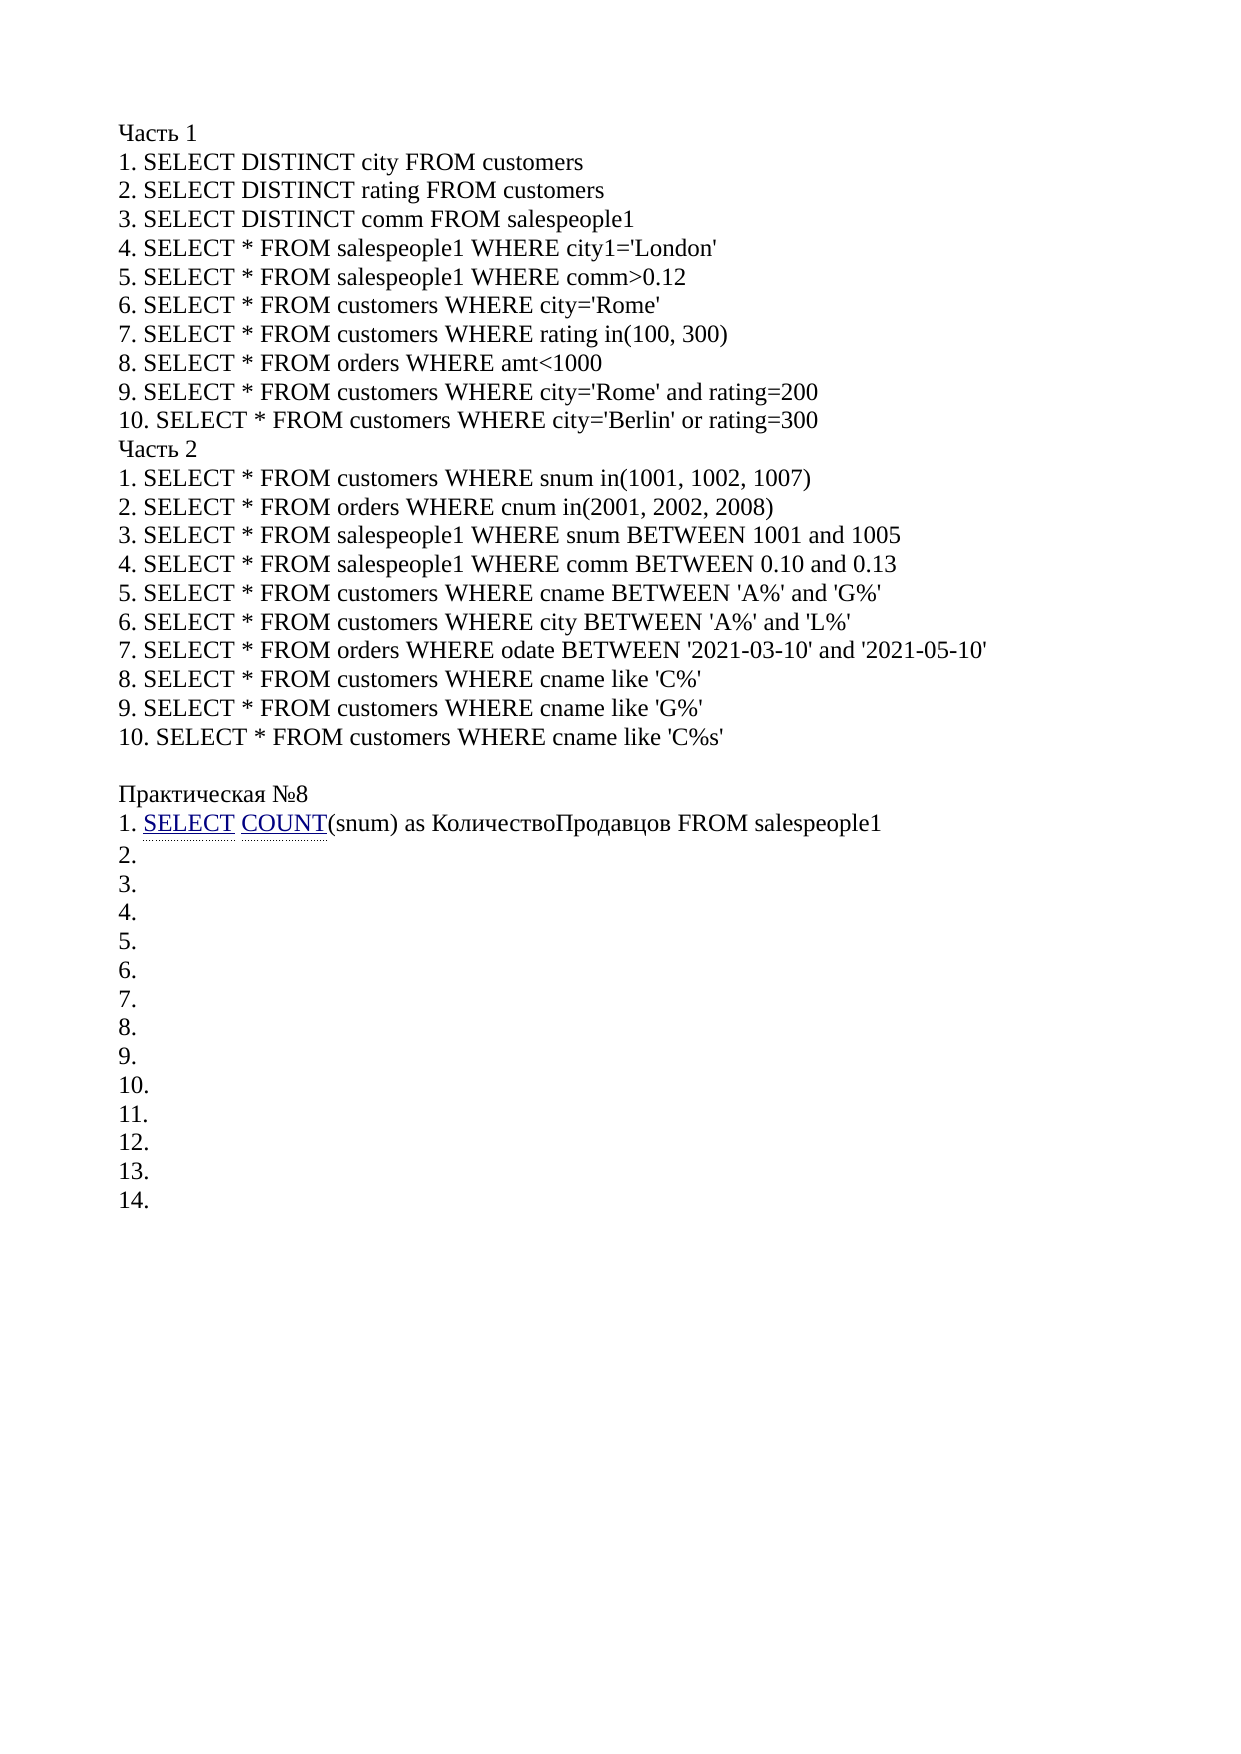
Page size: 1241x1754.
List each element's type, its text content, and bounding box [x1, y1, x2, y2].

text 9. [118, 1041, 1122, 1070]
text 9. SELECT * FROM customers WHERE city='Rome' and rating=200 [118, 377, 1122, 406]
text 2. [118, 840, 1122, 869]
text 6. SELECT * FROM customers WHERE city='Rome' [118, 291, 1122, 319]
text 13. [118, 1156, 1122, 1185]
text 5. SELECT * FROM customers WHERE cname BETWEEN 'A%' and 'G%' [118, 578, 1122, 607]
text Часть 1 [118, 118, 1122, 147]
text 2. SELECT * FROM orders WHERE cnum in(2001, 2002, 2008) [118, 492, 1122, 521]
text 8. SELECT * FROM customers WHERE cname like 'C%' [118, 664, 1122, 693]
text 1. SELECT * FROM customers WHERE snum in(1001, 1002, 1007) [118, 463, 1122, 492]
text 10. SELECT * FROM customers WHERE cname like 'C%s' [118, 722, 1122, 751]
text 7. SELECT * FROM customers WHERE rating in(100, 300) [118, 319, 1122, 348]
text 1. SELECT COUNT(snum) as КоличествоПродавцов FROM salespeople1 [118, 808, 1122, 840]
text 5. [118, 926, 1122, 955]
text 9. SELECT * FROM customers WHERE cname like 'G%' [118, 693, 1122, 722]
text Часть 2 [118, 434, 1122, 463]
text 4. [118, 897, 1122, 926]
text 10. [118, 1070, 1122, 1099]
text 4. SELECT * FROM salespeople1 WHERE city1='London' [118, 233, 1122, 262]
text 4. SELECT * FROM salespeople1 WHERE comm BETWEEN 0.10 and 0.13 [118, 549, 1122, 578]
text 8. [118, 1012, 1122, 1041]
text 14. [118, 1185, 1122, 1214]
text 7. SELECT * FROM orders WHERE odate BETWEEN '2021-03-10' and '2021-05-10' [118, 636, 1122, 664]
text 6. [118, 955, 1122, 984]
text 3. SELECT * FROM salespeople1 WHERE snum BETWEEN 1001 and 1005 [118, 521, 1122, 549]
text Практическая №8 [118, 779, 1122, 808]
text 6. SELECT * FROM customers WHERE city BETWEEN 'A%' and 'L%' [118, 607, 1122, 636]
text 12. [118, 1127, 1122, 1156]
text 3. [118, 869, 1122, 897]
text 8. SELECT * FROM orders WHERE amt<1000 [118, 348, 1122, 377]
text 2. SELECT DISTINCT rating FROM customers [118, 176, 1122, 204]
text 10. SELECT * FROM customers WHERE city='Berlin' or rating=300 [118, 406, 1122, 434]
text 5. SELECT * FROM salespeople1 WHERE comm>0.12 [118, 262, 1122, 291]
text 1. SELECT DISTINCT city FROM customers [118, 147, 1122, 176]
text 3. SELECT DISTINCT comm FROM salespeople1 [118, 204, 1122, 233]
text 7. [118, 984, 1122, 1012]
text 11. [118, 1099, 1122, 1127]
